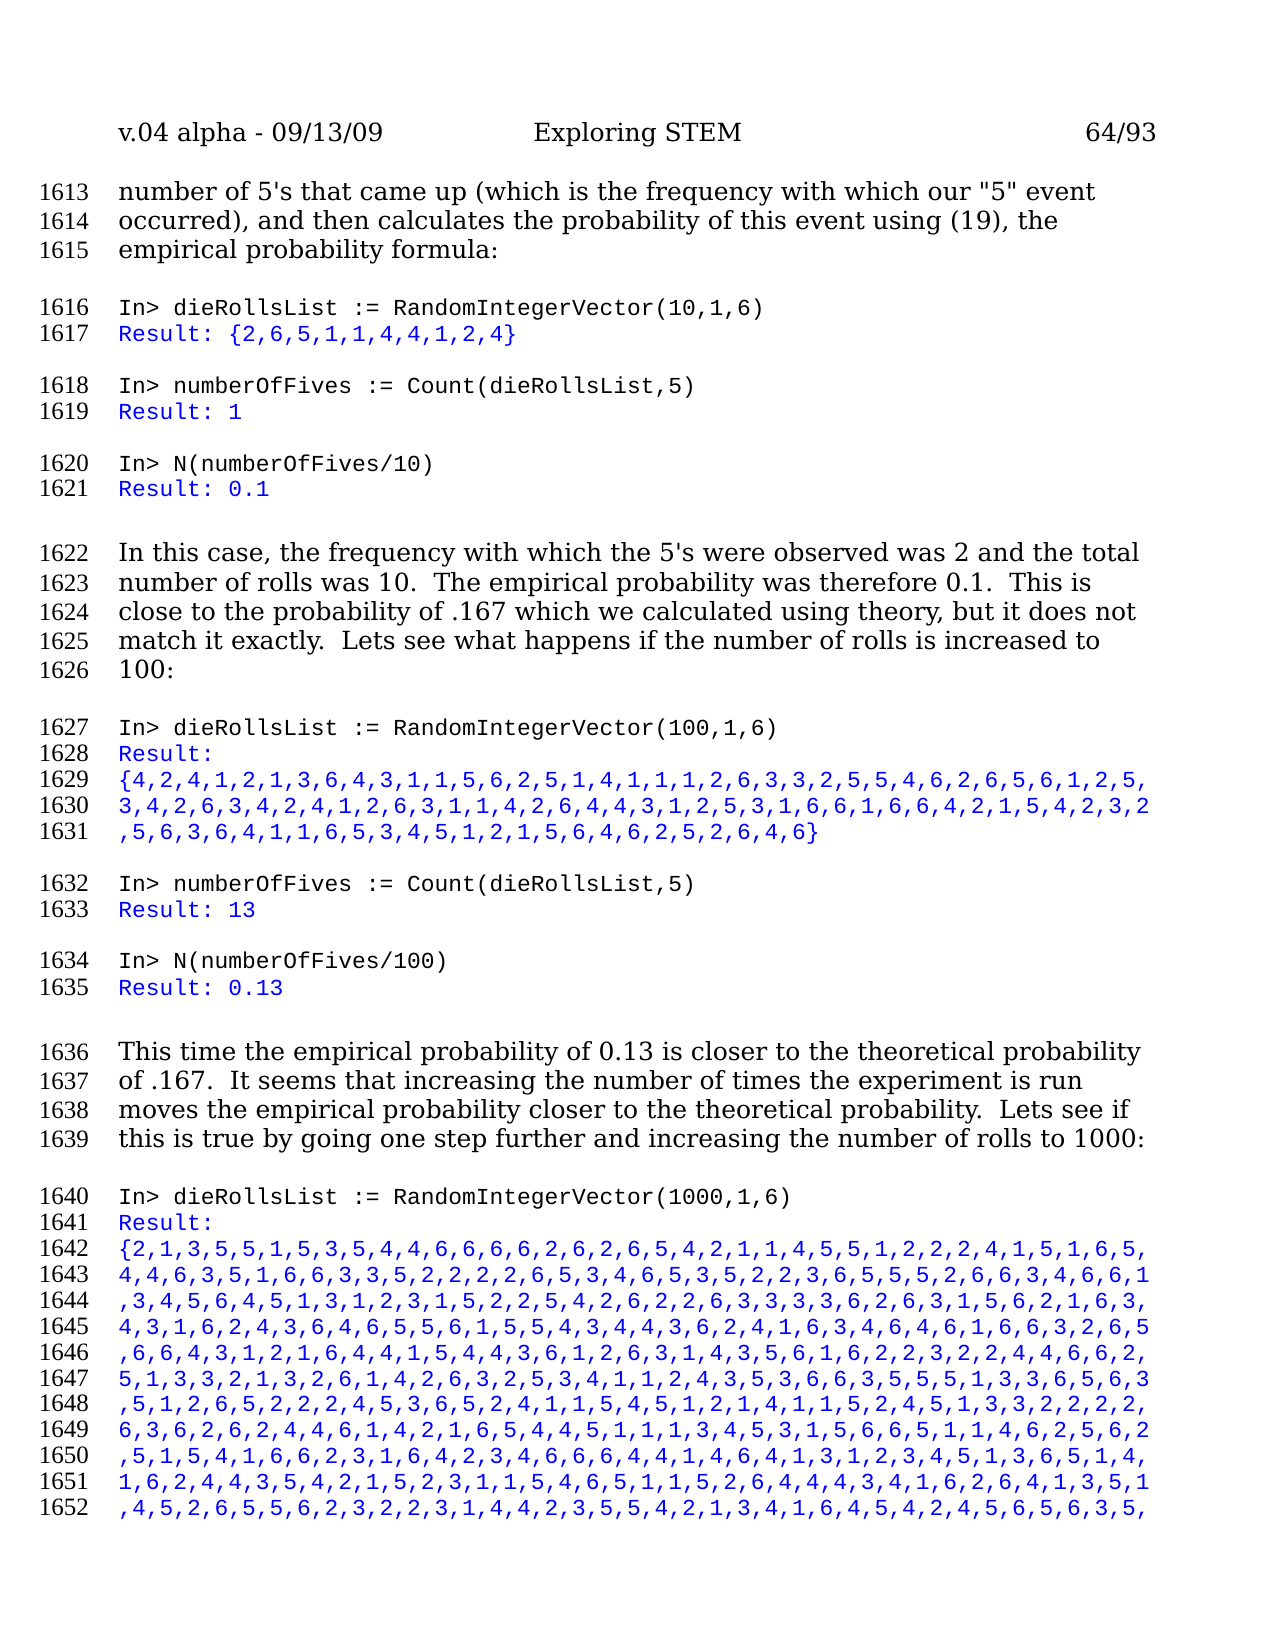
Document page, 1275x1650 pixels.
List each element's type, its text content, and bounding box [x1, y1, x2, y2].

text In> numberOfFives := Count(dieRollsList,5) [118, 872, 1157, 898]
text In> N(numberOfFives/100) [118, 950, 1157, 976]
text Result: {4,2,4,1,2,1,3,6,4,3,1,1,5,6,2,5,1,4,1,1,1,2,6,3,3,2,5,5,4,6,2,6,5,6,1,2,5,3,4,2,6,3,4,2,4,1,2,6,3,1,1,4,2,6,4,4,3,1,2,5,3,1,6,6,1,6,6,4,2,1,5,4,2,3,2,5,6,3,6,4,1,1,6,5,3,4,5,1,2,1,5,6,4,6,2,5,2,6,4,6} [118, 742, 1157, 846]
text In this case, the frequency with which the 5's were observed was 2 and the total number of rolls was 10. The empirical probability was therefore 0.1. This is close to the probability of .167 which we calculated using theory, but it does not match it exactly. Lets see what happens if the number of rolls is increased to 100: [118, 539, 1157, 684]
text In> dieRollsList := RandomIntegerVector(10,1,6) [118, 296, 1157, 322]
text Result: 0.1 [118, 478, 1157, 504]
text This time the empirical probability of 0.13 is closer to the theoretical probability of .167. It seems that increasing the number of times the experiment is run moves the empirical probability closer to the theoretical probability. Lets see if this is true by going one step further and increasing the number of rolls to 1000: [118, 1037, 1157, 1153]
text number of 5's that came up (which is the frequency with which our "5" event occurred), and then calculates the probability of this event using (19), the empirical probability formula: [118, 177, 1157, 264]
text Result: {2,6,5,1,1,4,4,1,2,4} [118, 322, 1157, 348]
text In> numberOfFives := Count(dieRollsList,5) [118, 374, 1157, 400]
text Result: 0.13 [118, 976, 1157, 1002]
text In> N(numberOfFives/10) [118, 452, 1157, 478]
text Result: 13 [118, 898, 1157, 924]
text In> dieRollsList := RandomIntegerVector(1000,1,6) [118, 1185, 1157, 1211]
text Result: 1 [118, 400, 1157, 426]
text Result: {2,1,3,5,5,1,5,3,5,4,4,6,6,6,6,2,6,2,6,5,4,2,1,1,4,5,5,1,2,2,2,4,1,5,1,6,5,4,4,6,3,5,1,6,6,3,3,5,2,2,2,2,6,5,3,4,6,5,3,5,2,2,3,6,5,5,5,2,6,6,3,4,6,6,1,3,4,5,6,4,5,1,3,1,2,3,1,5,2,2,5,4,2,6,2,2,6,3,3,3,3,6,2,6,3,1,5,6,2,1,6,3,4,3,1,6,2,4,3,6,4,6,5,5,6,1,5,5,4,3,4,4,3,6,2,4,1,6,3,4,6,4,6,1,6,6,3,2,6,5,6,6,4,3,1,2,1,6,4,4,1,5,4,4,3,6,1,2,6,3,1,4,3,5,6,1,6,2,2,3,2,2,4,4,6,6,2,5,1,3,3,2,1,3,2,6,1,4,2,6,3,2,5,3,4,1,1,2,4,3,5,3,6,6,3,5,5,5,1,3,3,6,5,6,3,5,1,2,6,5,2,2,2,4,5,3,6,5,2,4,1,1,5,4,5,1,2,1,4,1,1,5,2,4,5,1,3,3,2,2,2,2,6,3,6,2,6,2,4,4,6,1,4,2,1,6,5,4,4,5,1,1,1,3,4,5,3,1,5,6,6,5,1,1,4,6,2,5,6,2,5,1,5,4,1,6,6,2,3,1,6,4,2,3,4,6,6,6,4,4,1,4,6,4,1,3,1,2,3,4,5,1,3,6,5,1,4,1,6,2,4,4,3,5,4,2,1,5,2,3,1,1,5,4,6,5,1,1,5,2,6,4,4,4,3,4,1,6,2,6,4,1,3,5,1,4,5,2,6,5,5,6,2,3,2,2,3,1,4,4,2,3,5,5,4,2,1,3,4,1,6,4,5,4,2,4,5,6,5,6,3,5, [118, 1211, 1157, 1522]
text In> dieRollsList := RandomIntegerVector(100,1,6) [118, 716, 1157, 742]
